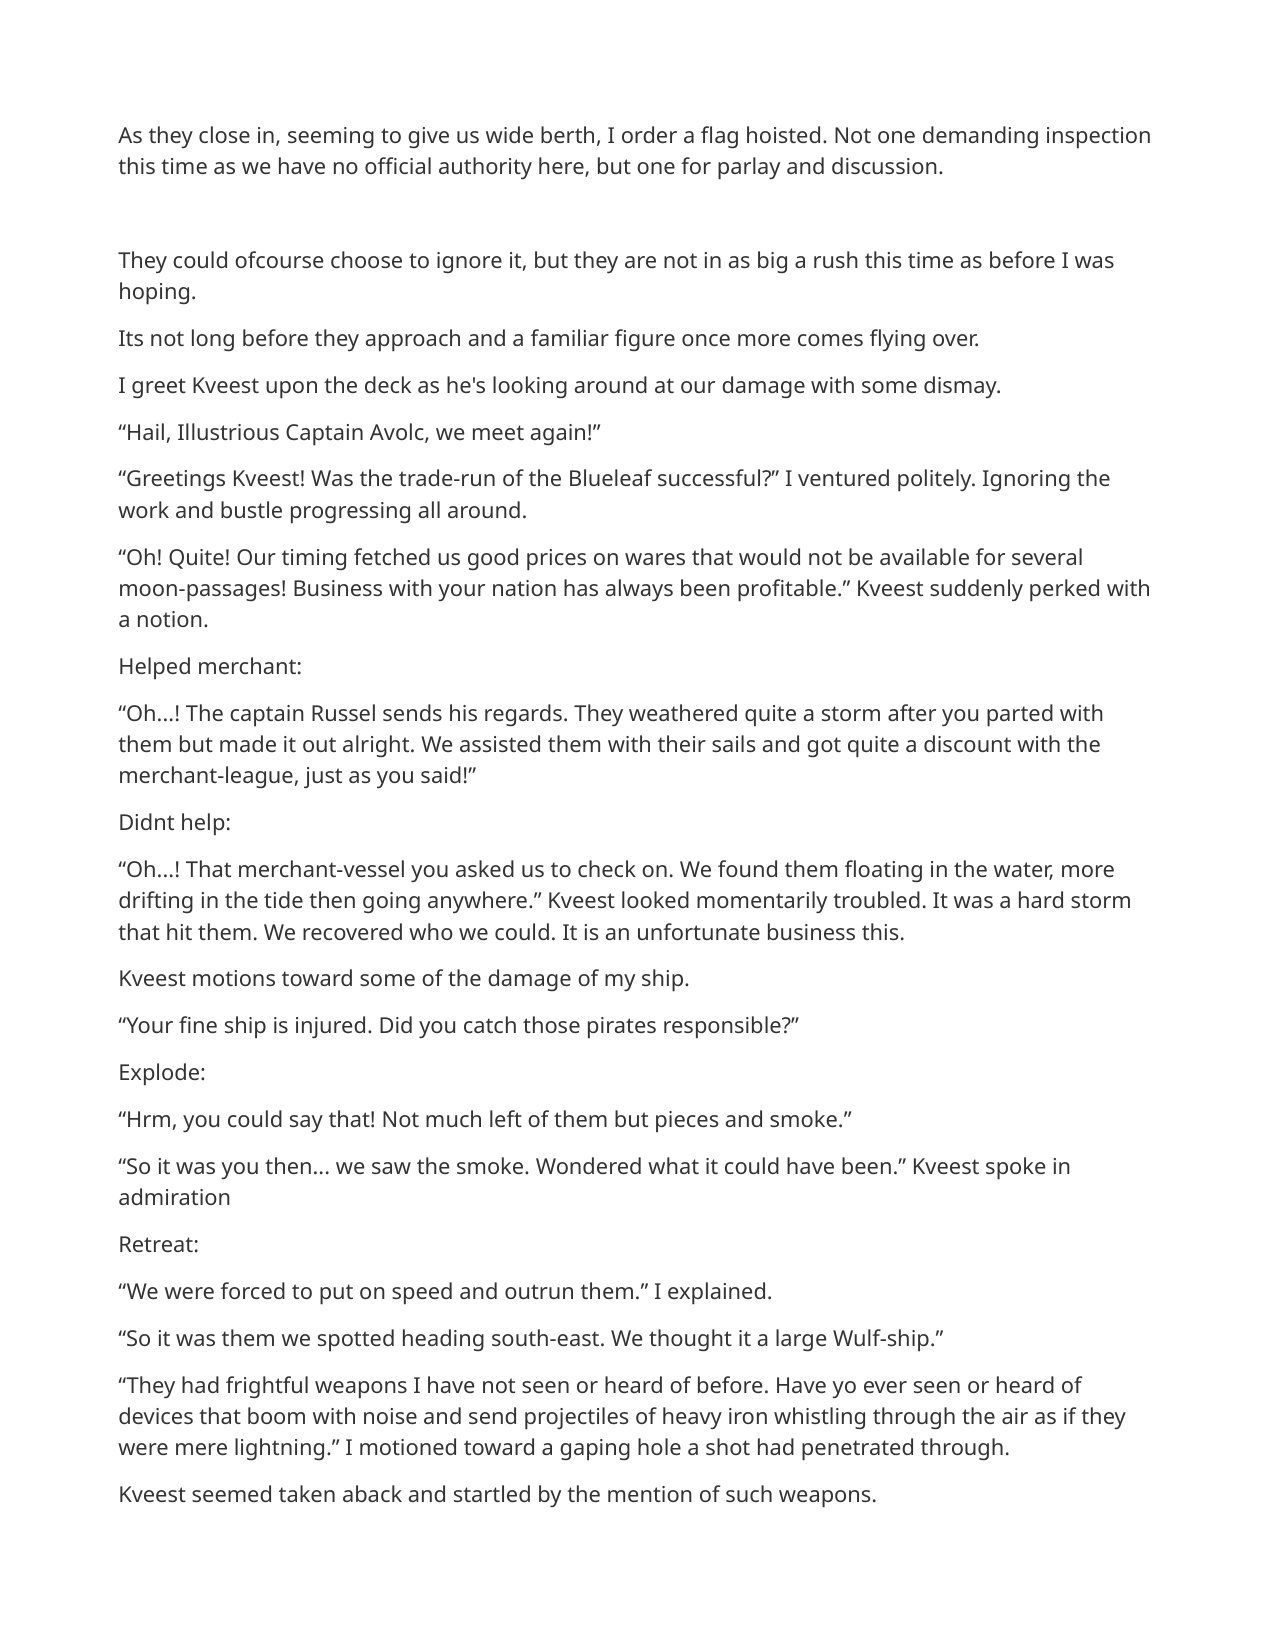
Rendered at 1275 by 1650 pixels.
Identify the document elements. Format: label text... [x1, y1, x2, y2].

text I greet Kveest upon the deck as he's looking around at our damage with some dismay. [118, 368, 1157, 399]
text “Greetings Kveest! Was the trade-run of the Blueleaf successful?” I ventured politely. Ignoring the work and bustle progressing all around. [118, 462, 1157, 524]
text “Oh! Quite! Our timing fetched us good prices on wares that would not be available for several moon-passages! Business with your nation has always been profitable.” Kveest suddenly perked with a notion. [118, 540, 1157, 634]
text “So it was them we spotted heading south-east. We thought it a large Wulf-ship.” [118, 1321, 1157, 1352]
text Helped merchant: [118, 649, 1157, 681]
text As they close in, seeming to give us wide berth, I order a flag hoisted. Not one demanding inspection this time as we have no official authority here, but one for parlay and discussion. [118, 118, 1157, 181]
text “Hrm, you could say that! Not much left of them but pieces and smoke.” [118, 1102, 1157, 1134]
text “They had frightful weapons I have not seen or heard of before. Have yo ever seen or heard of devices that boom with noise and send projectiles of heavy iron whistling through the air as if they were mere lightning.” I motioned toward a gaping hole a shot had penetrated through. [118, 1368, 1157, 1462]
text They could ofcourse choose to ignore it, but they are not in as big a rush this time as before I was hoping. [118, 243, 1157, 306]
text Didnt help: [118, 806, 1157, 837]
text “So it was you then... we saw the smoke. Wondered what it could have been.” Kveest spoke in admiration [118, 1149, 1157, 1212]
text “We were forced to put on speed and outrun them.” I explained. [118, 1274, 1157, 1306]
text “Your fine ship is injured. Did you catch those pirates responsible?” [118, 1009, 1157, 1040]
text Retreat: [118, 1227, 1157, 1259]
text “Oh...! That merchant-vessel you asked us to check on. We found them floating in the water, more drifting in the tide then going anywhere.” Kveest looked momentarily troubled. It was a hard storm that hit them. We recovered who we could. It is an unfortunate business this. [118, 852, 1157, 946]
text Explode: [118, 1056, 1157, 1087]
text Its not long before they approach and a familiar figure once more comes flying over. [118, 321, 1157, 352]
text “Hail, Illustrious Captain Avolc, we meet again!” [118, 415, 1157, 446]
text “Oh...! The captain Russel sends his regards. They weathered quite a storm after you parted with them but made it out alright. We assisted them with their sails and got quite a discount with the merchant-league, just as you said!” [118, 696, 1157, 790]
text Kveest seemed taken aback and startled by the mention of such weapons. [118, 1477, 1157, 1509]
text Kveest motions toward some of the damage of my ship. [118, 962, 1157, 993]
